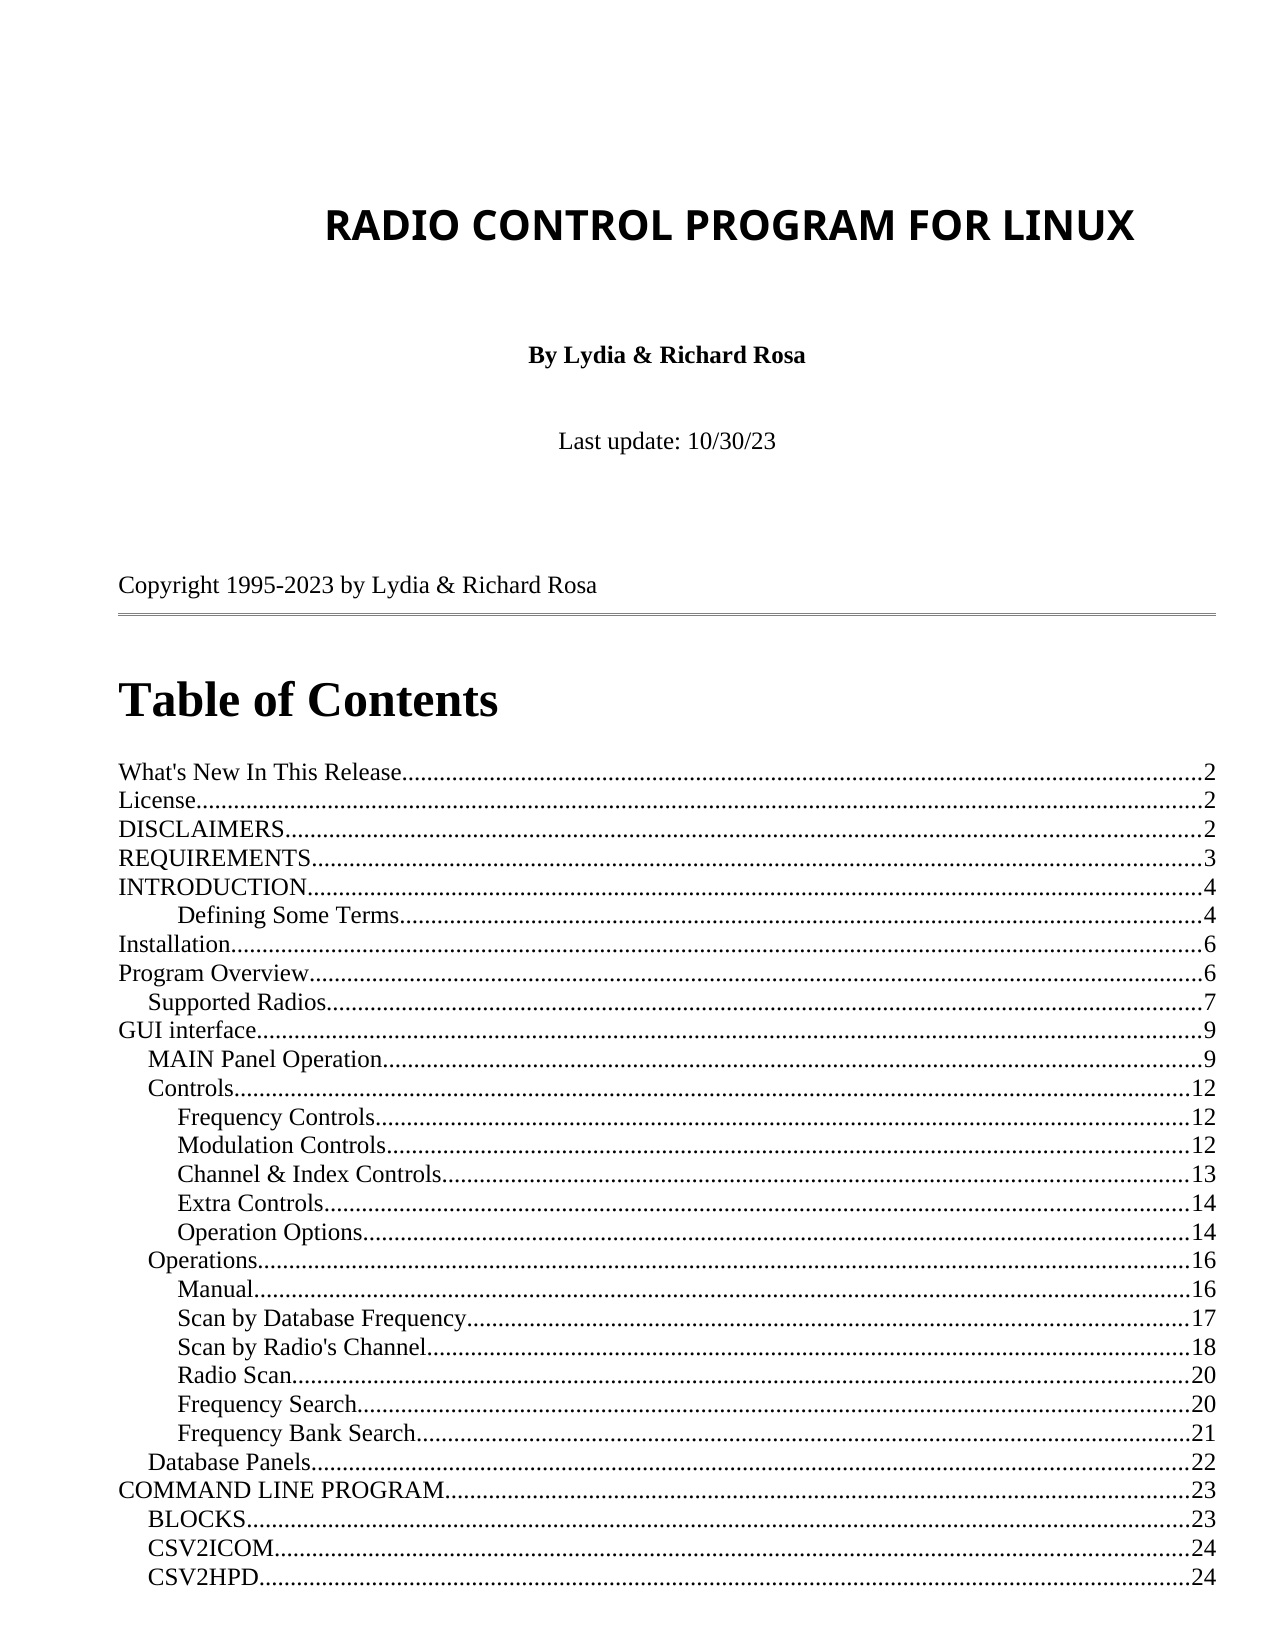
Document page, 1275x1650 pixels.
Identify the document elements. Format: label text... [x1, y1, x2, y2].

text GUI interface 9 [118, 1015, 1216, 1044]
text Frequency Search 20 [177, 1389, 1216, 1418]
text Frequency Bank Search 21 [177, 1418, 1216, 1447]
text Channel & Index Controls 13 [177, 1159, 1216, 1188]
text Modulation Controls 12 [177, 1130, 1216, 1159]
text Operations 16 [148, 1245, 1216, 1274]
text CSV2ICOM 24 [148, 1533, 1216, 1562]
text Controls 12 [148, 1073, 1216, 1102]
text Operation Options 14 [177, 1217, 1216, 1245]
text MAIN Panel Operation 9 [148, 1044, 1216, 1073]
text CSV2HPD 24 [148, 1562, 1216, 1590]
text Installation 6 [118, 929, 1216, 958]
subtitle Table of Contents [118, 670, 1216, 727]
text Scan by Database Frequency 17 [177, 1303, 1216, 1332]
text License 2 [118, 785, 1216, 814]
text Scan by Radio's Channel 18 [177, 1332, 1216, 1360]
text COMMAND LINE PROGRAM 23 [118, 1475, 1216, 1504]
text Defining Some Terms 4 [177, 900, 1216, 929]
text Last update: 10/30/23 [118, 426, 1216, 455]
text Frequency Controls 12 [177, 1102, 1216, 1130]
text Copyright 1995-2023 by Lydia & Richard Rosa [118, 455, 1216, 598]
text Extra Controls 14 [177, 1188, 1216, 1217]
text INTRODUCTION 4 [118, 872, 1216, 900]
text Manual 16 [177, 1274, 1216, 1303]
text Database Panels 22 [148, 1447, 1216, 1475]
text REQUIREMENTS 3 [118, 843, 1216, 872]
text Radio Scan 20 [177, 1360, 1216, 1389]
text Program Overview 6 [118, 958, 1216, 987]
subtitle RADIO CONTROL PROGRAM FOR LINUX [118, 196, 1216, 253]
text Supported Radios 7 [148, 987, 1216, 1015]
text DISCLAIMERS 2 [118, 814, 1216, 843]
text By Lydia & Richard Rosa [118, 340, 1216, 368]
text BLOCKS 23 [148, 1504, 1216, 1533]
text What's New In This Release 2 [118, 757, 1216, 785]
